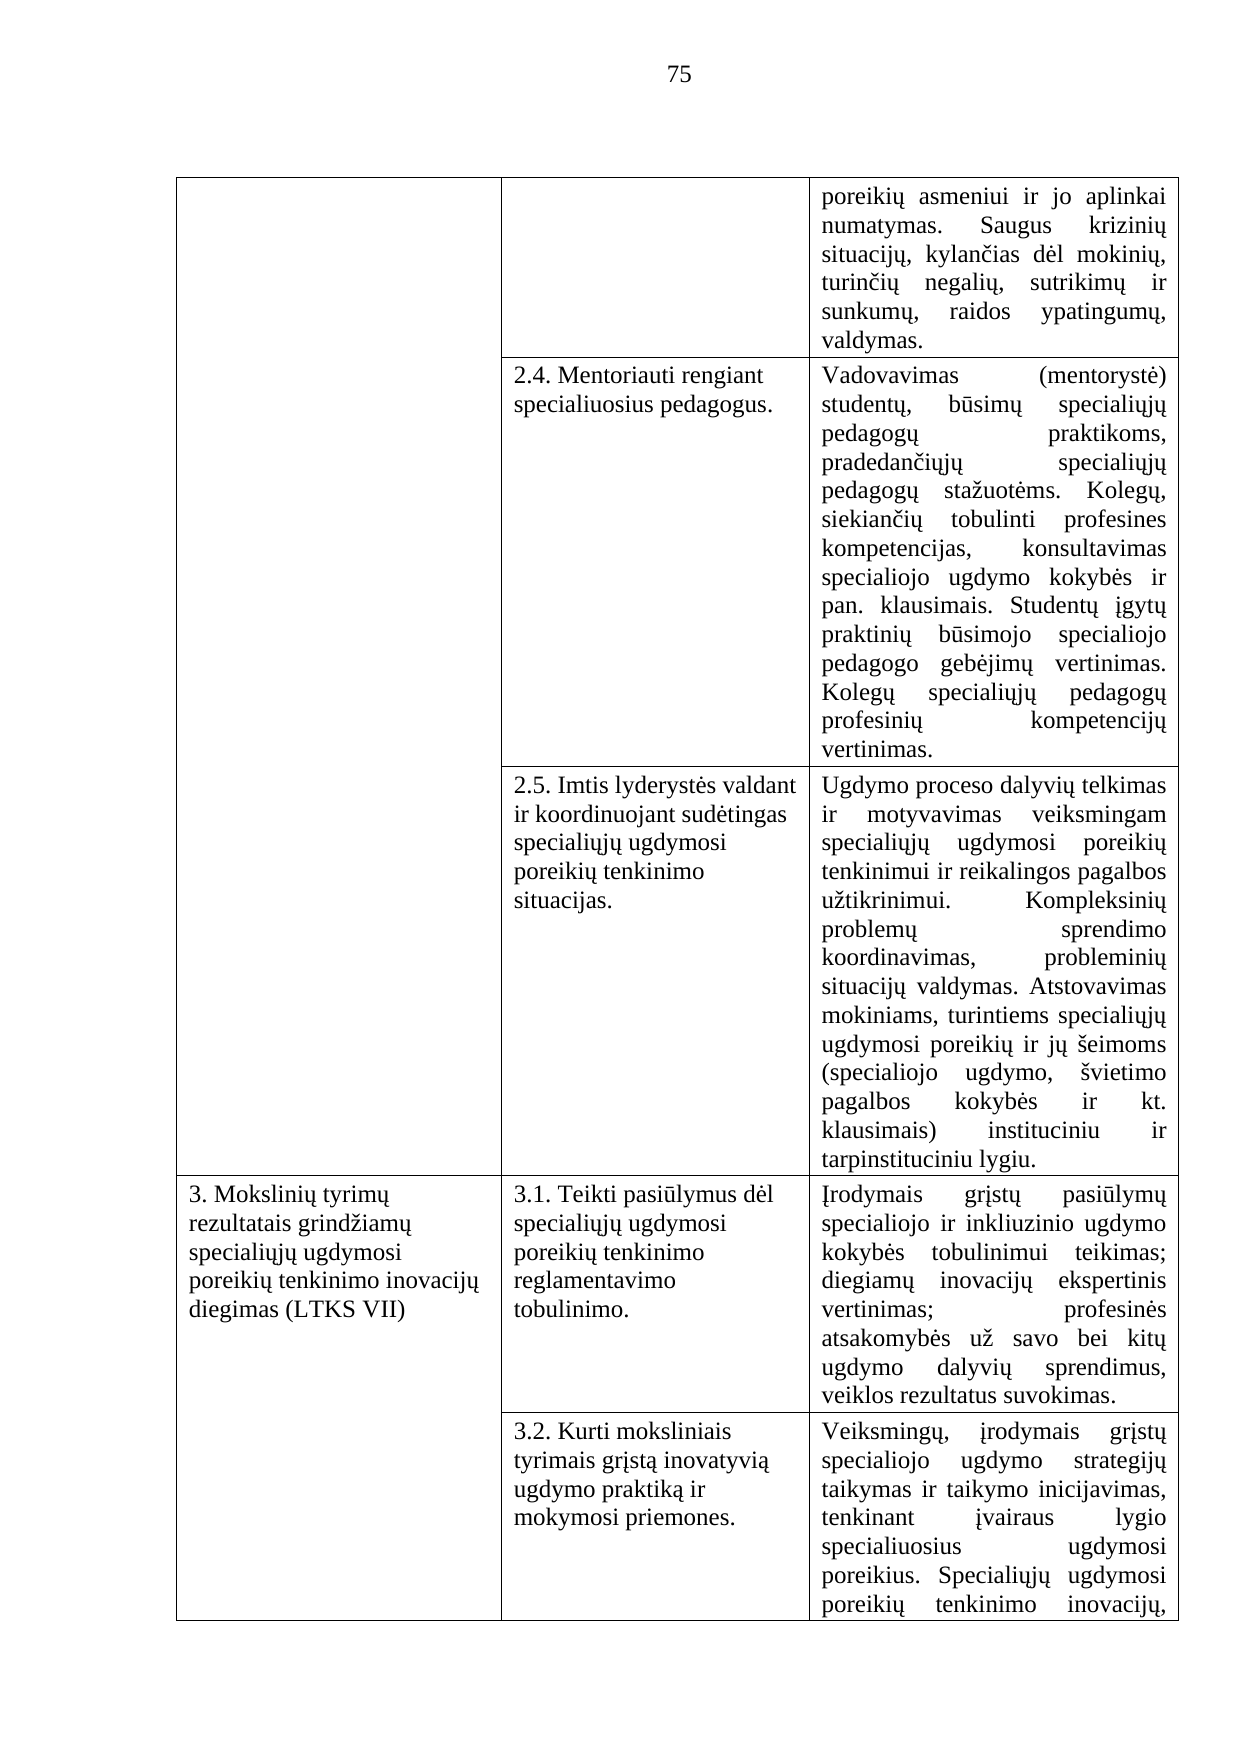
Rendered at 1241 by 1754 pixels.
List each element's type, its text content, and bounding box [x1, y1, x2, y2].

table_cell Veiksmingų, įrodymais grįstų specialiojo ugdymo strategijų taikymas ir taikymo inicijavimas, tenkinant įvairaus lygio specialiuosius ugdymosi poreikius. Specialiųjų ugdymosi poreikių tenkinimo inovacijų, [810, 1413, 1178, 1620]
table_cell Vadovavimas (mentorystė) studentų, būsimų specialiųjų pedagogų praktikoms, pradedančiųjų specialiųjų pedagogų stažuotėms. Kolegų, siekiančių tobulinti profesines kompetencijas, konsultavimas specialiojo ugdymo kokybės ir pan. klausimais. Studentų įgytų praktinių būsimojo specialiojo pedagogo gebėjimų vertinimas. Kolegų specialiųjų pedagogų profesinių kompetencijų vertinimas. [810, 358, 1178, 766]
table_cell 2.5. Imtis lyderystės valdant ir koordinuojant sudėtingas specialiųjų ugdymosi poreikių tenkinimo situacijas. [502, 767, 809, 1175]
table_cell [177, 178, 501, 1175]
table_cell 2.4. Mentoriauti rengiant specialiuosius pedagogus. [502, 358, 809, 766]
table_cell [502, 178, 809, 357]
table_cell poreikių asmeniui ir jo aplinkai numatymas. Saugus krizinių situacijų, kylančias dėl mokinių, turinčių negalių, sutrikimų ir sunkumų, raidos ypatingumų, valdymas. [810, 178, 1178, 357]
table_cell Ugdymo proceso dalyvių telkimas ir motyvavimas veiksmingam specialiųjų ugdymosi poreikių tenkinimui ir reikalingos pagalbos užtikrinimui. Kompleksinių problemų sprendimo koordinavimas, probleminių situacijų valdymas. Atstovavimas mokiniams, turintiems specialiųjų ugdymosi poreikių ir jų šeimoms (specialiojo ugdymo, švietimo pagalbos kokybės ir kt. klausimais) instituciniu ir tarpinstituciniu lygiu. [810, 767, 1178, 1175]
table_cell 3. Mokslinių tyrimų rezultatais grindžiamų specialiųjų ugdymosi poreikių tenkinimo inovacijų diegimas (LTKS VII) [177, 1176, 501, 1620]
table_cell Įrodymais grįstų pasiūlymų specialiojo ir inkliuzinio ugdymo kokybės tobulinimui teikimas; diegiamų inovacijų ekspertinis vertinimas; profesinės atsakomybės už savo bei kitų ugdymo dalyvių sprendimus, veiklos rezultatus suvokimas. [810, 1176, 1178, 1412]
table_cell 3.1. Teikti pasiūlymus dėl specialiųjų ugdymosi poreikių tenkinimo reglamentavimo tobulinimo. [502, 1176, 809, 1412]
table_cell 3.2. Kurti moksliniais tyrimais grįstą inovatyvią ugdymo praktiką ir mokymosi priemones. [502, 1413, 809, 1620]
